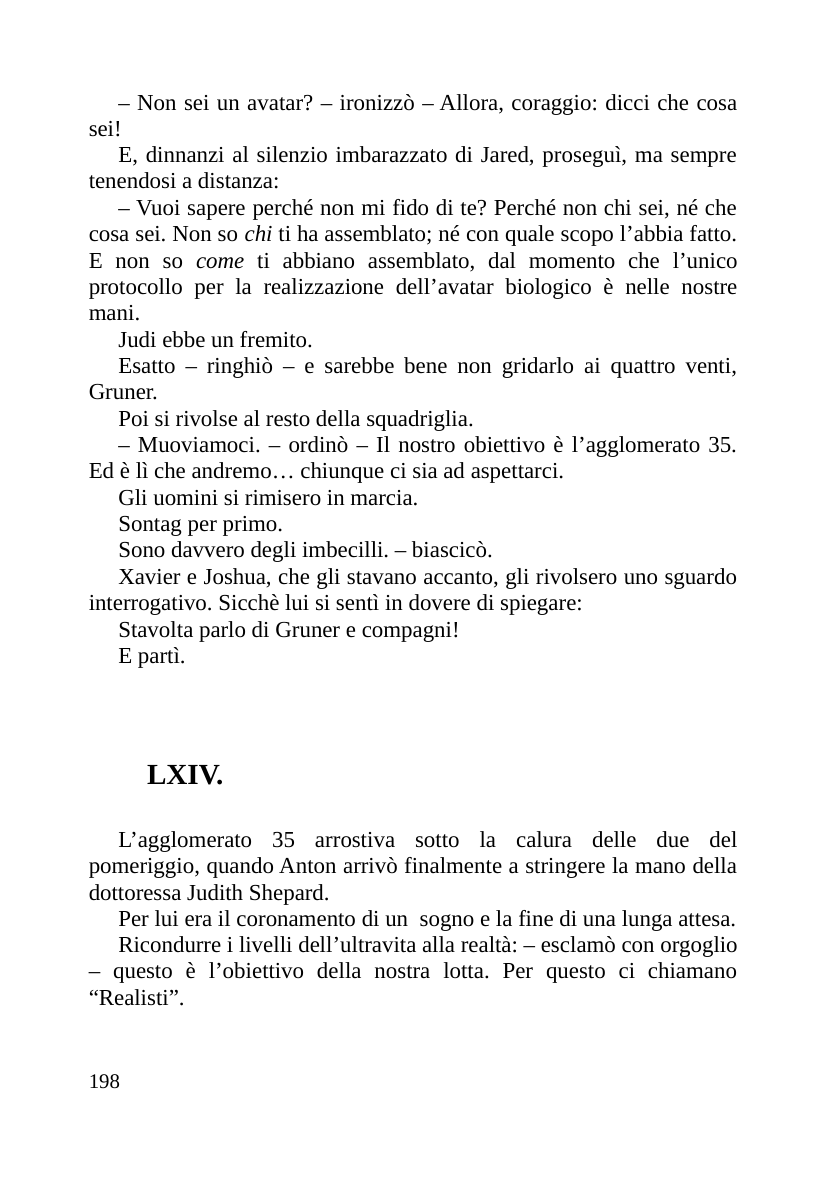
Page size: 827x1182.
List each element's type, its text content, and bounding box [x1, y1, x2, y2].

text Per lui era il coronamento di un sogno e la fine di una lunga attesa. [88, 905, 738, 931]
text – Non sei un avatar? – ironizzò – Allora, coraggio: dicci che cosa sei! [88, 88, 738, 141]
text Stavolta parlo di Gruner e compagni! [88, 616, 738, 642]
text E partì. [88, 642, 738, 668]
text Esatto – ringhiò – e sarebbe bene non gridarlo ai quattro venti, Gruner. [88, 352, 738, 405]
text Xavier e Joshua, che gli stavano accanto, gli rivolsero uno sguardo interrogativo. Sicchè lui si sentì in dovere di spiegare: [88, 563, 738, 616]
text Ricondurre i livelli dell’ultravita alla realtà: – esclamò con orgoglio – questo è l’obiettivo della nostra lotta. Per questo ci chiamano “Realisti”. [88, 931, 738, 1010]
text E, dinnanzi al silenzio imbarazzato di Jared, proseguì, ma sempre tenendosi a distanza: [88, 141, 738, 194]
text Sontag per primo. [88, 510, 738, 537]
subtitle LXIV. [88, 757, 738, 790]
text L’agglomerato 35 arrostiva sotto la calura delle due del pomeriggio, quando Anton arrivò finalmente a stringere la mano della dottoressa Judith Shepard. [88, 826, 738, 905]
text – Muoviamoci. – ordinò – Il nostro obiettivo è l’agglomerato 35. Ed è lì che andremo… chiunque ci sia ad aspettarci. [88, 431, 738, 484]
text Judi ebbe un fremito. [88, 326, 738, 352]
text Sono davvero degli imbecilli. – biascicò. [88, 537, 738, 563]
text Gli uomini si rimisero in marcia. [88, 484, 738, 510]
text Poi si rivolse al resto della squadriglia. [88, 405, 738, 431]
text – Vuoi sapere perché non mi fido di te? Perché non chi sei, né che cosa sei. Non so chi ti ha assemblato; né con quale scopo l’abbia fatto. E non so come ti abbiano assemblato, dal momento che l’unico protocollo per la realizzazione dell’avatar biologico è nelle nostre mani. [88, 194, 738, 326]
